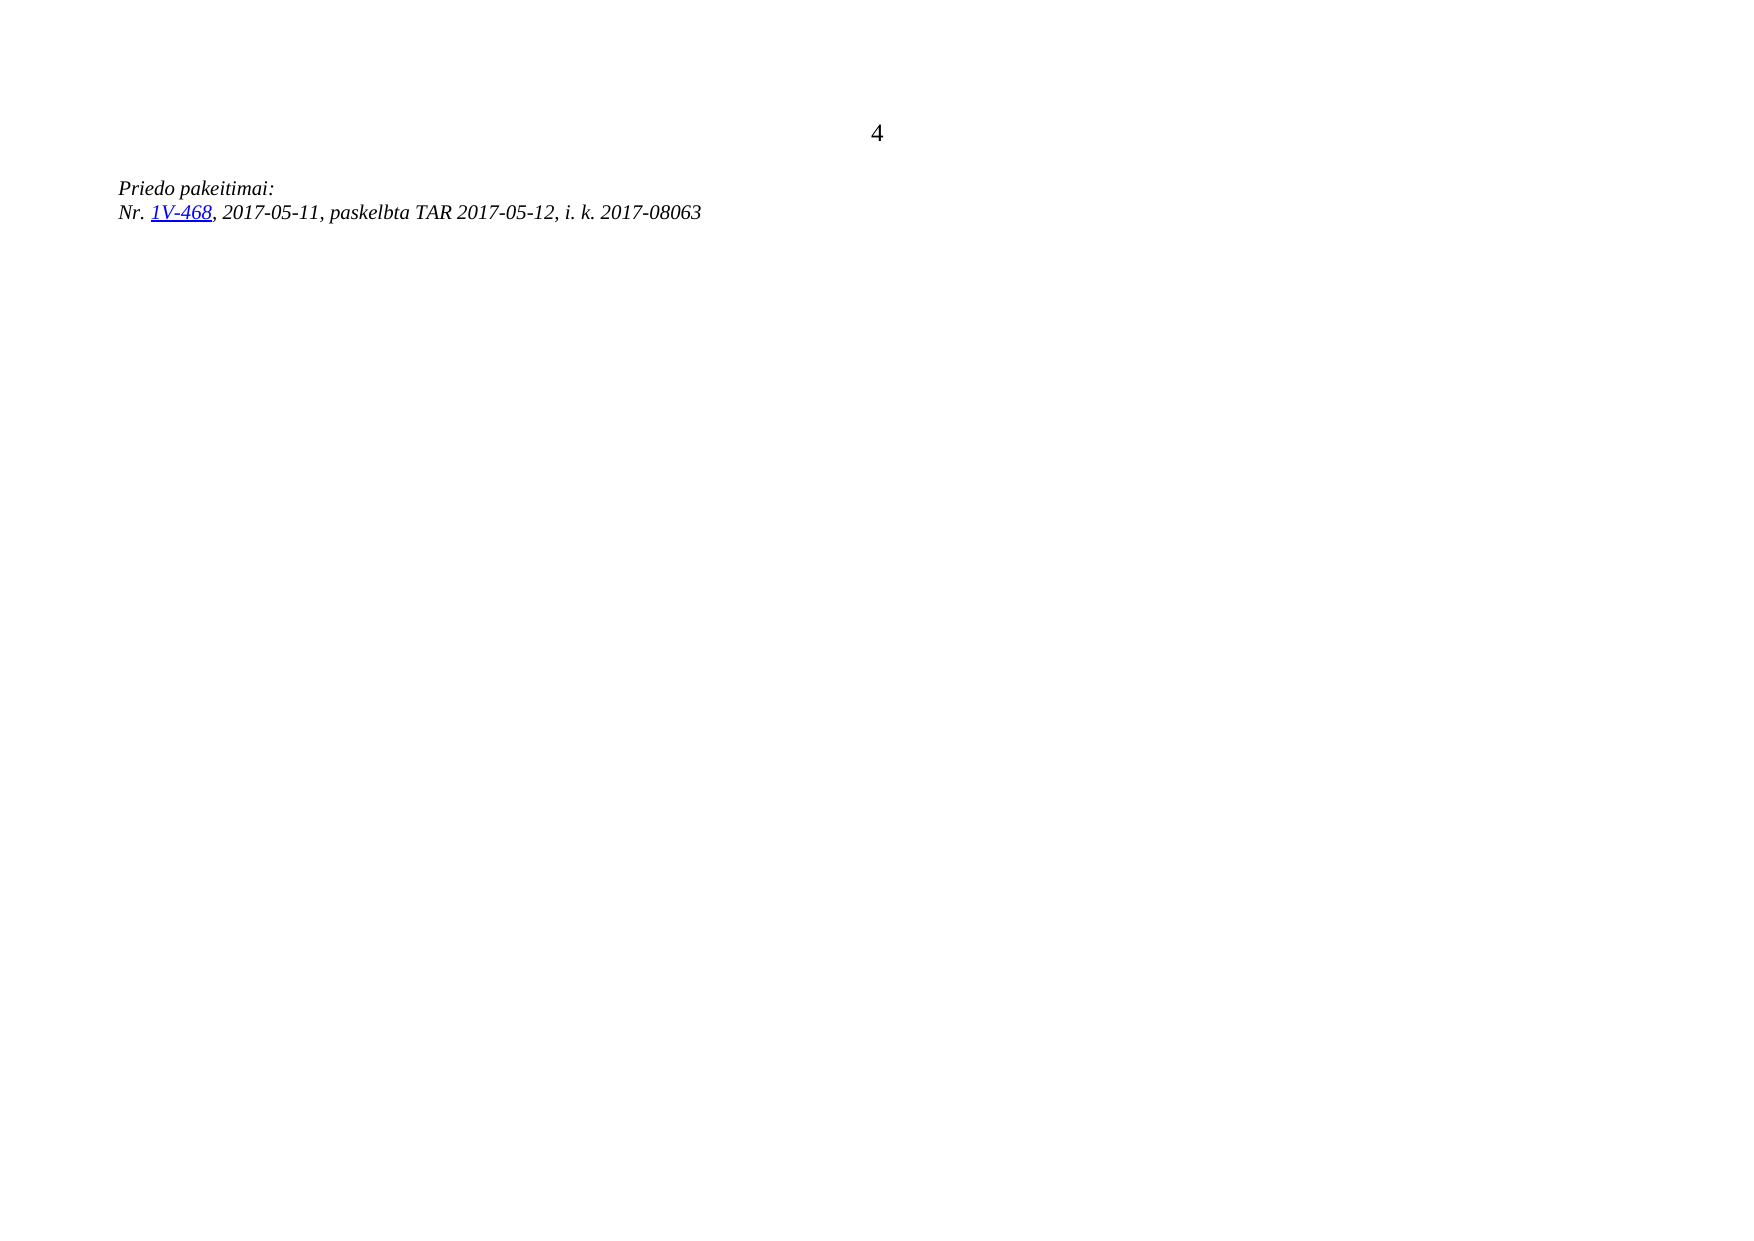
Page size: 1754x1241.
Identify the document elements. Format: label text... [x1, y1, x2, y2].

text Nr. 1V-468, 2017-05-11, paskelbta TAR 2017-05-12, i. k. 2017-08063 [118, 200, 1636, 224]
text Priedo pakeitimai: [118, 176, 1636, 200]
